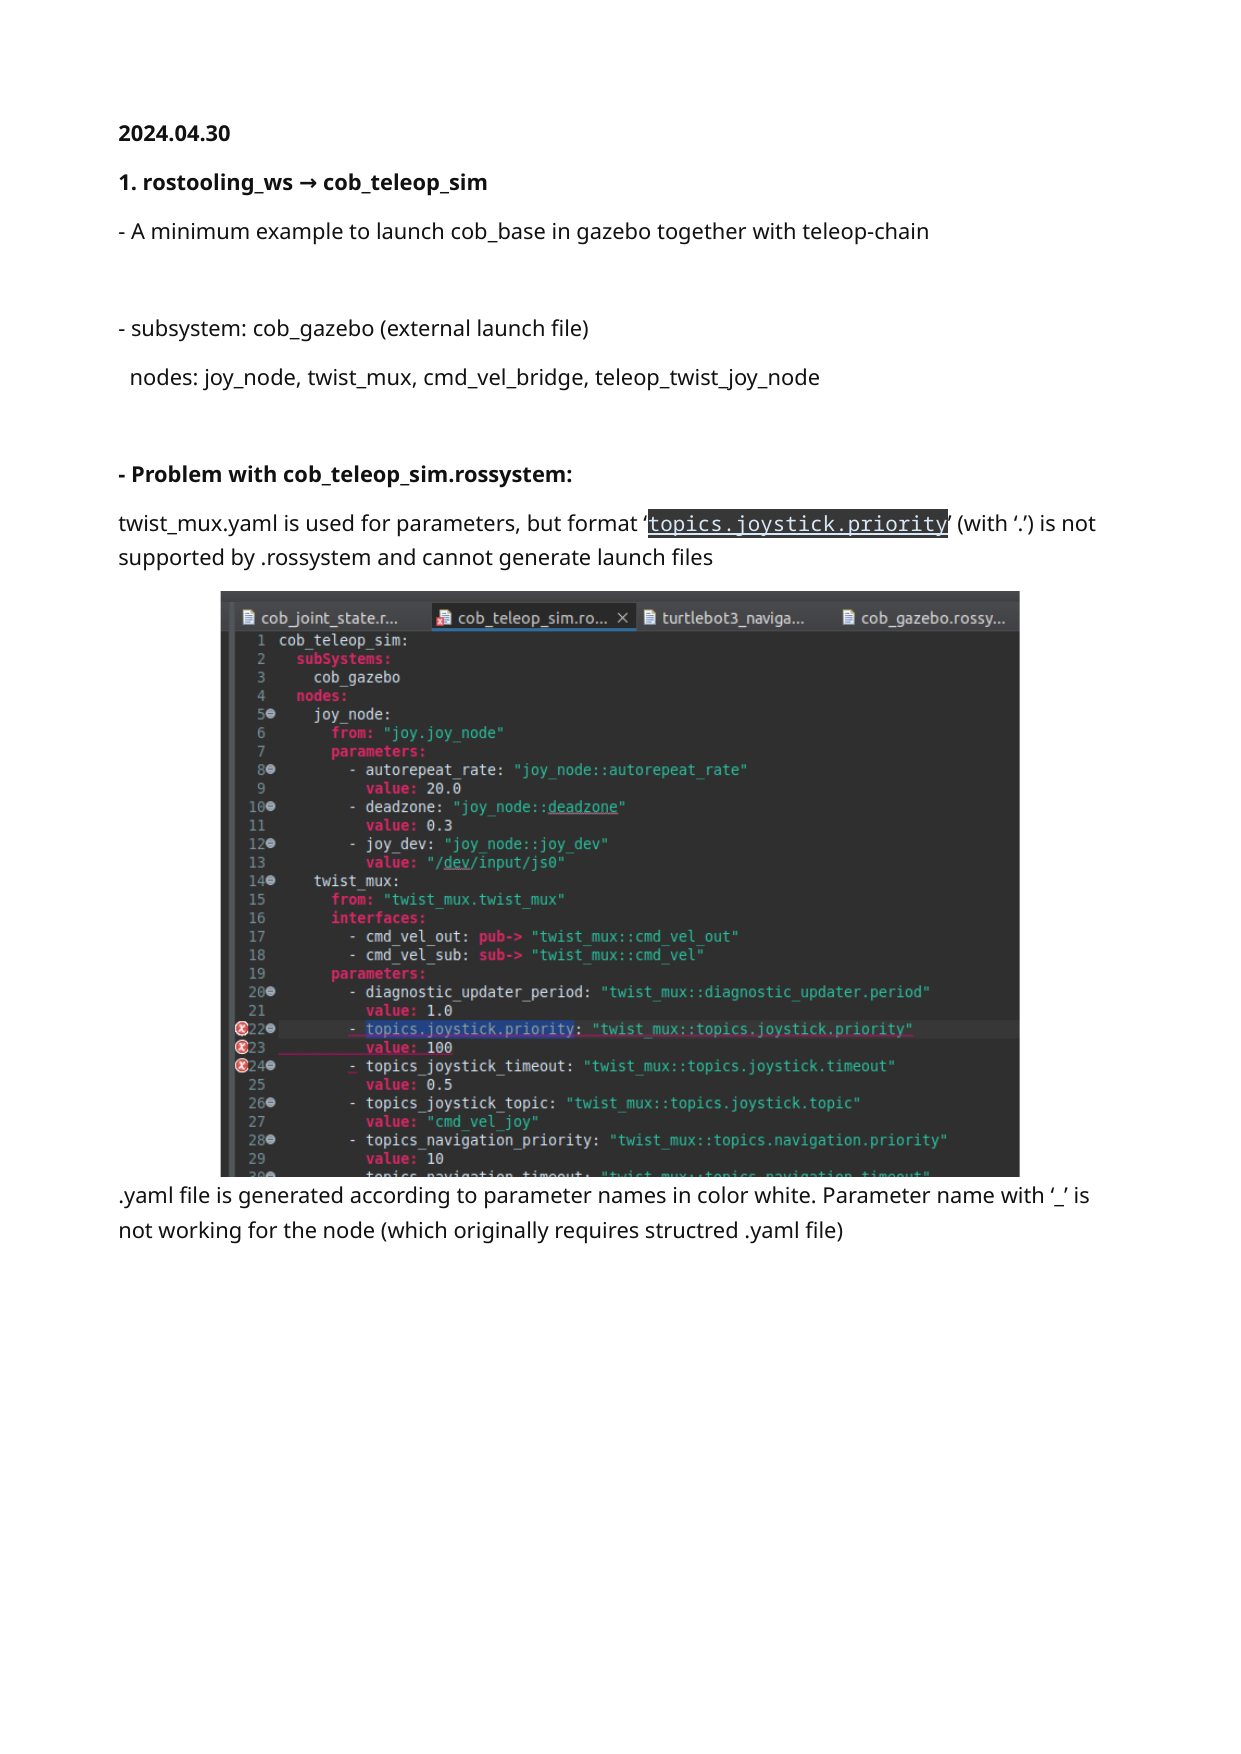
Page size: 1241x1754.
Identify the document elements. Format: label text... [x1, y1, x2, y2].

text - Problem with cob_teleop_sim.rossystem: [118, 459, 1122, 489]
text 1. rostooling_ws → cob_teleop_sim [118, 167, 1122, 197]
text twist_mux.yaml is used for parameters, but format ‘topics.joystick.priority’ (with ‘.’) is not supported by .rossystem and cannot generate launch files [118, 508, 1122, 572]
text .yaml file is generated according to parameter names in color white. Parameter name with ‘_’ is not working for the node (which originally requires structred .yaml file) [118, 1177, 1122, 1244]
text - subsystem: cob_gazebo (external launch file) [118, 313, 1122, 343]
text nodes: joy_node, twist_mux, cmd_vel_bridge, teleop_twist_joy_node [118, 362, 1122, 392]
text - A minimum example to launch cob_base in gazebo together with teleop-chain [118, 216, 1122, 245]
text 2024.04.30 [118, 118, 1122, 148]
picture [220, 591, 1020, 1177]
